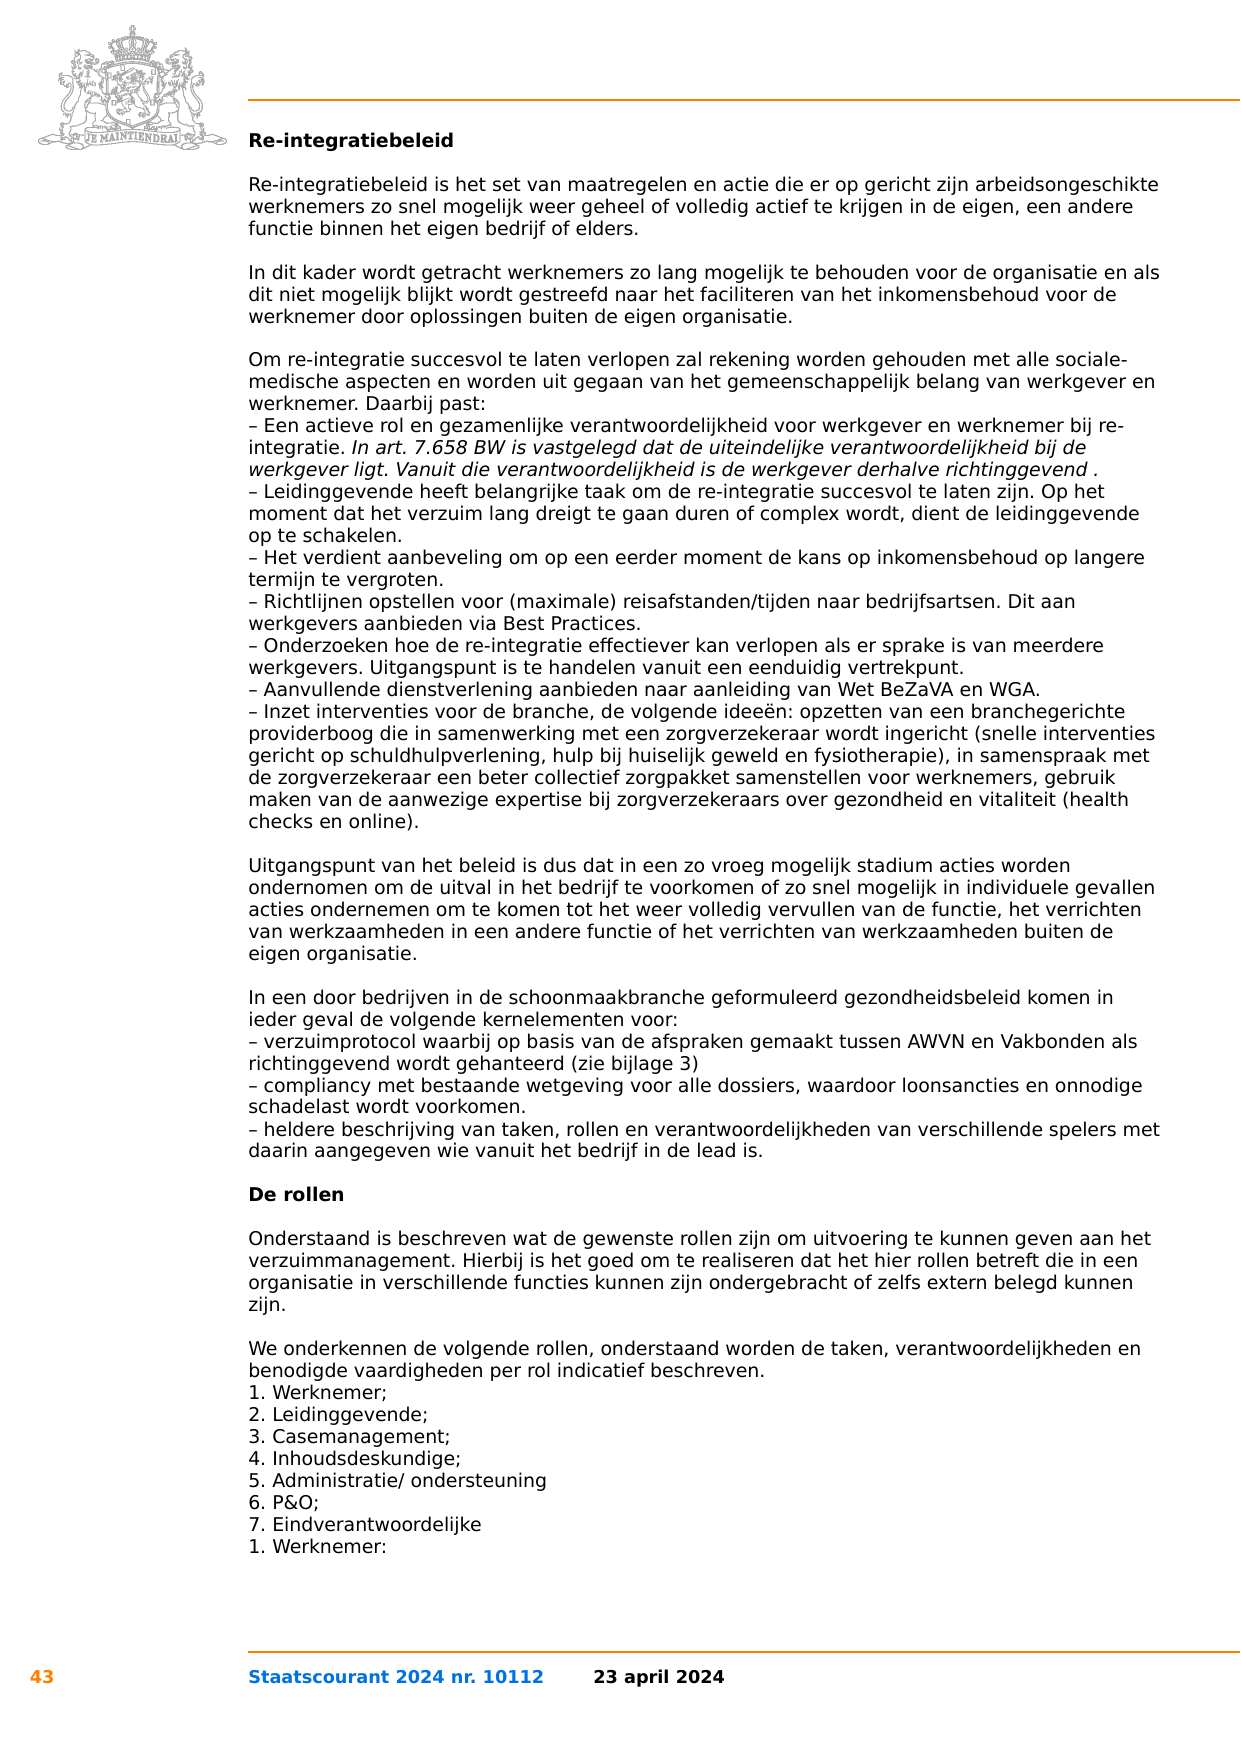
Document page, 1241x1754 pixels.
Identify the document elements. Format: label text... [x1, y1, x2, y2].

text We onderkennen de volgende rollen, onderstaand worden de taken, verantwoordelijkheden en benodigde vaardigheden per rol indicatief beschreven. [248, 1338, 1163, 1382]
text – Het verdient aanbeveling om op een eerder moment de kans op inkomensbehoud op langere termijn te vergroten. [248, 547, 1163, 591]
subtitle Re-integratiebeleid [248, 130, 1163, 152]
text Re-integratiebeleid is het set van maatregelen en actie die er op gericht zijn arbeidsongeschikte werknemers zo snel mogelijk weer geheel of volledig actief te krijgen in de eigen, een andere functie binnen het eigen bedrijf of elders. [248, 174, 1163, 240]
text – verzuimprotocol waarbij op basis van de afspraken gemaakt tussen AWVN en Vakbonden als richtinggevend wordt gehanteerd (zie bijlage 3) [248, 1031, 1163, 1074]
subtitle De rollen [248, 1184, 1163, 1206]
text 1. Werknemer: [248, 1536, 1163, 1558]
text 4. Inhoudsdeskundige; [248, 1448, 1163, 1470]
text 3. Casemanagement; [248, 1426, 1163, 1448]
text Onderstaand is beschreven wat de gewenste rollen zijn om uitvoering te kunnen geven aan het verzuimmanagement. Hierbij is het goed om te realiseren dat het hier rollen betreft die in een organisatie in verschillende functies kunnen zijn ondergebracht of zelfs extern belegd kunnen zijn. [248, 1228, 1163, 1316]
text 7. Eindverantwoordelijke [248, 1514, 1163, 1536]
text – Aanvullende dienstverlening aanbieden naar aanleiding van Wet BeZaVA en WGA. [248, 679, 1163, 701]
text – heldere beschrijving van taken, rollen en verantwoordelijkheden van verschillende spelers met daarin aangegeven wie vanuit het bedrijf in de lead is. [248, 1118, 1163, 1162]
picture [38, 25, 227, 150]
text 6. P&O; [248, 1492, 1163, 1514]
text – Richtlijnen opstellen voor (maximale) reisafstanden/tijden naar bedrijfsartsen. Dit aan werkgevers aanbieden via Best Practices. [248, 591, 1163, 635]
text – Leidinggevende heeft belangrijke taak om de re-integratie succesvol te laten zijn. Op het moment dat het verzuim lang dreigt te gaan duren of complex wordt, dient de leidinggevende op te schakelen. [248, 481, 1163, 547]
text 2. Leidinggevende; [248, 1404, 1163, 1426]
text Uitgangspunt van het beleid is dus dat in een zo vroeg mogelijk stadium acties worden ondernomen om de uitval in het bedrijf te voorkomen of zo snel mogelijk in individuele gevallen acties ondernemen om te komen tot het weer volledig vervullen van de functie, het verrichten van werkzaamheden in een andere functie of het verrichten van werkzaamheden buiten de eigen organisatie. [248, 855, 1163, 965]
text – Een actieve rol en gezamenlijke verantwoordelijkheid voor werkgever en werknemer bij re-integratie. In art. 7.658 BW is vastgelegd dat de uiteindelijke verantwoordelijkheid bij de werkgever ligt. Vanuit die verantwoordelijkheid is de werkgever derhalve richtinggevend . [248, 415, 1163, 481]
text In een door bedrijven in de schoonmaakbranche geformuleerd gezondheidsbeleid komen in ieder geval de volgende kernelementen voor: [248, 987, 1163, 1031]
text 1. Werknemer; [248, 1382, 1163, 1404]
text 5. Administratie/ ondersteuning [248, 1470, 1163, 1492]
text – Onderzoeken hoe de re-integratie effectiever kan verlopen als er sprake is van meerdere werkgevers. Uitgangspunt is te handelen vanuit een eenduidig vertrekpunt. [248, 635, 1163, 679]
text – compliancy met bestaande wetgeving voor alle dossiers, waardoor loonsancties en onnodige schadelast wordt voorkomen. [248, 1074, 1163, 1118]
text In dit kader wordt getracht werknemers zo lang mogelijk te behouden voor de organisatie en als dit niet mogelijk blijkt wordt gestreefd naar het faciliteren van het inkomensbehoud voor de werknemer door oplossingen buiten de eigen organisatie. [248, 262, 1163, 327]
text – Inzet interventies voor de branche, de volgende ideeën: opzetten van een branchegerichte providerboog die in samenwerking met een zorgverzekeraar wordt ingericht (snelle interventies gericht op schuldhulpverlening, hulp bij huiselijk geweld en fysiotherapie), in samenspraak met de zorgverzekeraar een beter collectief zorgpakket samenstellen voor werknemers, gebruik maken van de aanwezige expertise bij zorgverzekeraars over gezondheid en vitaliteit (health checks en online). [248, 701, 1163, 833]
text Om re-integratie succesvol te laten verlopen zal rekening worden gehouden met alle sociale-medische aspecten en worden uit gegaan van het gemeenschappelijk belang van werkgever en werknemer. Daarbij past: [248, 349, 1163, 415]
